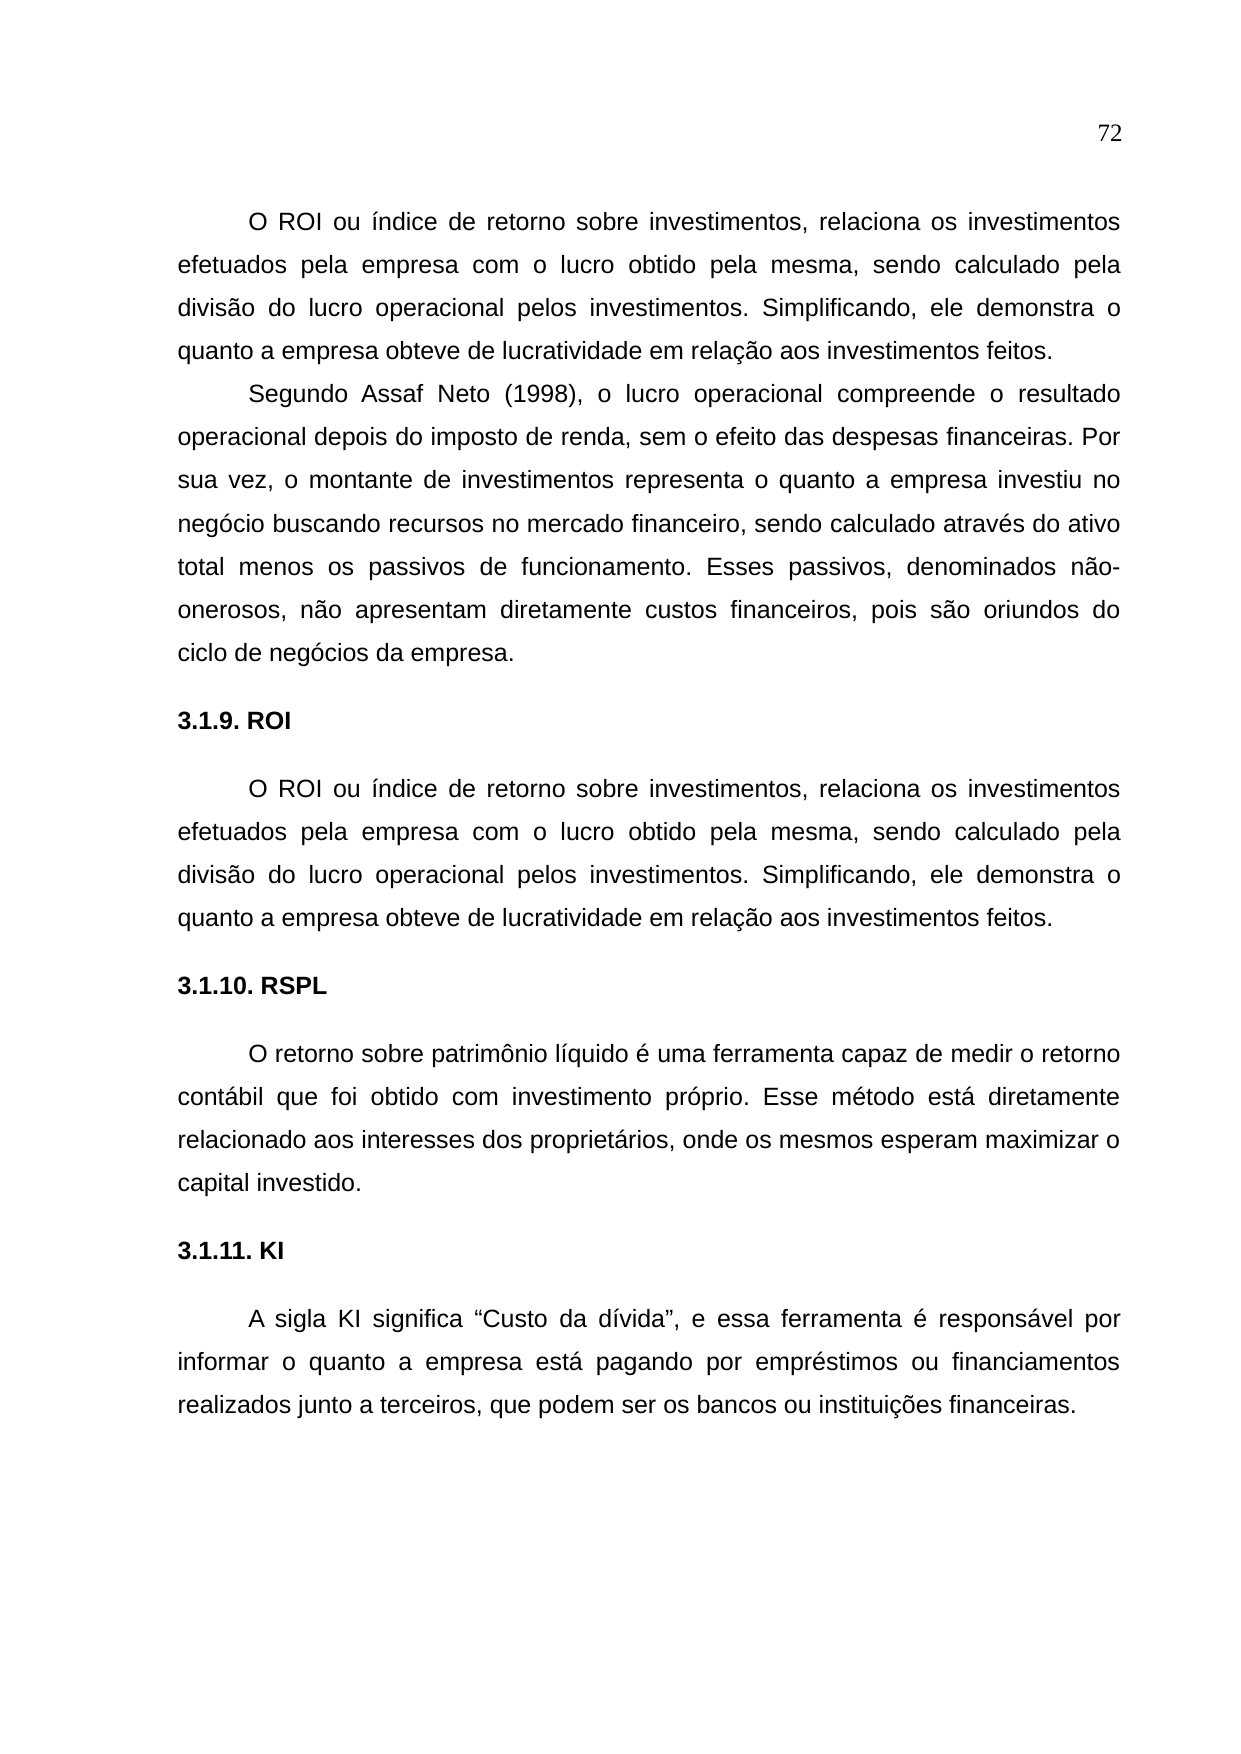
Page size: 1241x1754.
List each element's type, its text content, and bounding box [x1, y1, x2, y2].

text O ROI ou índice de retorno sobre investimentos, relaciona os investimentos efetuados pela empresa com o lucro obtido pela mesma, sendo calculado pela divisão do lucro operacional pelos investimentos. Simplificando, ele demonstra o quanto a empresa obteve de lucratividade em relação aos investimentos feitos. [177, 774, 1122, 932]
subtitle 3.1.11. KI [177, 1236, 1122, 1265]
text Segundo Assaf Neto (1998), o lucro operacional compreende o resultado operacional depois do imposto de renda, sem o efeito das despesas financeiras. Por sua vez, o montante de investimentos representa o quanto a empresa investiu no negócio buscando recursos no mercado financeiro, sendo calculado através do ativo total menos os passivos de funcionamento. Esses passivos, denominados não-onerosos, não apresentam diretamente custos financeiros, pois são oriundos do ciclo de negócios da empresa. [177, 379, 1122, 667]
text O retorno sobre patrimônio líquido é uma ferramenta capaz de medir o retorno contábil que foi obtido com investimento próprio. Esse método está diretamente relacionado aos interesses dos proprietários, onde os mesmos esperam maximizar o capital investido. [177, 1039, 1122, 1197]
subtitle 3.1.9. ROI [177, 706, 1122, 734]
text A sigla KI significa “Custo da dívida”, e essa ferramenta é responsável por informar o quanto a empresa está pagando por empréstimos ou financiamentos realizados junto a terceiros, que podem ser os bancos ou instituições financeiras. [177, 1304, 1122, 1419]
subtitle 3.1.10. RSPL [177, 971, 1122, 1000]
text O ROI ou índice de retorno sobre investimentos, relaciona os investimentos efetuados pela empresa com o lucro obtido pela mesma, sendo calculado pela divisão do lucro operacional pelos investimentos. Simplificando, ele demonstra o quanto a empresa obteve de lucratividade em relação aos investimentos feitos. [177, 207, 1122, 365]
